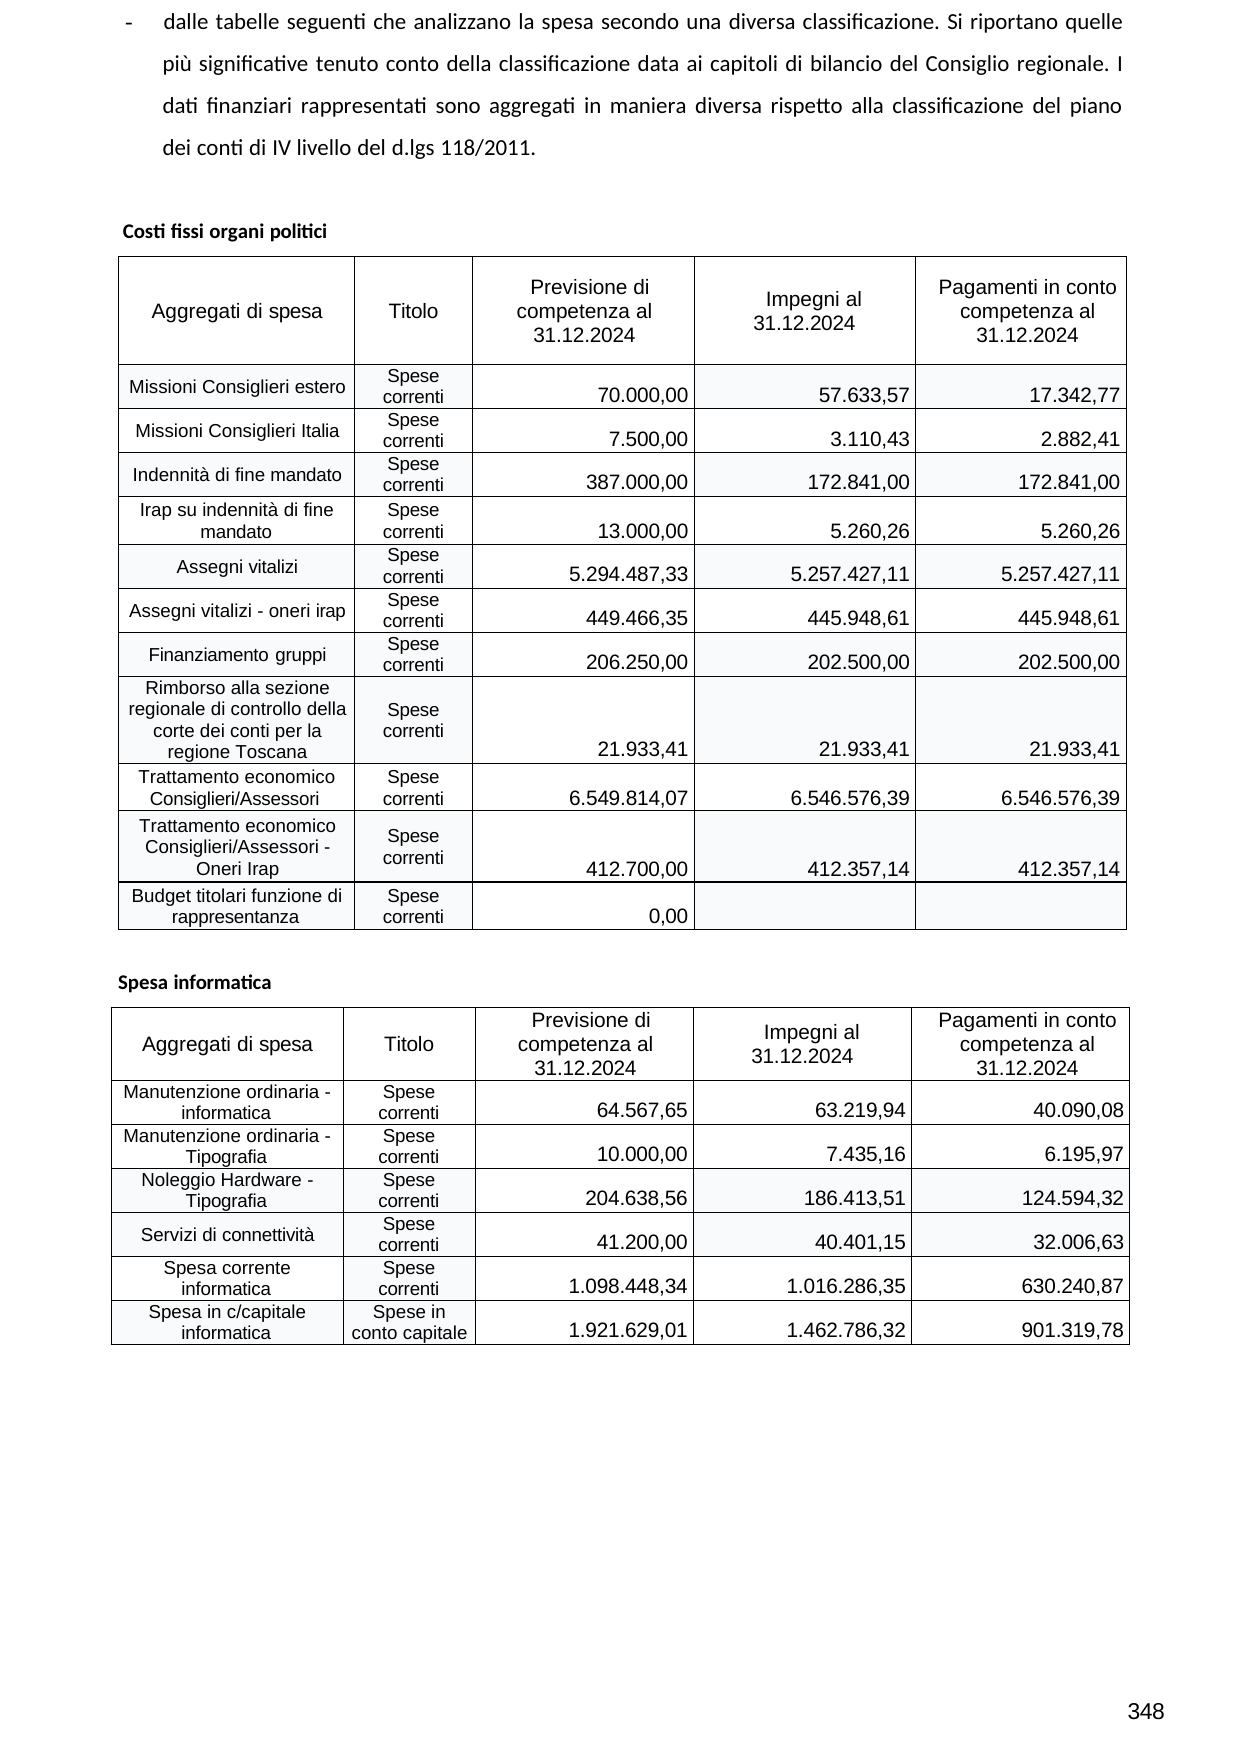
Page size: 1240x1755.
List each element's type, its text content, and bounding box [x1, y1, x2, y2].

table_cell 5.257.427,11 [695, 545, 915, 588]
table_cell Indennità di fine mandato [119, 453, 354, 496]
text Costi fissi organi politici [123, 218, 1225, 243]
table_cell Assegni vitalizi [119, 545, 354, 588]
table_cell 172.841,00 [916, 453, 1126, 496]
table_cell 10.000,00 [476, 1125, 693, 1168]
table_cell Spese correnti [344, 1213, 475, 1256]
table_cell Spese in conto capitale [344, 1301, 475, 1344]
text Spesa informatica [118, 969, 1225, 994]
table_cell 21.933,41 [916, 677, 1126, 763]
table_cell 124.594,32 [912, 1169, 1129, 1212]
table_header Previsione di competenza al 31.12.2024 [476, 1008, 693, 1080]
table_cell 21.933,41 [473, 677, 694, 763]
table_cell Manutenzione ordinaria - Tipografia [112, 1125, 343, 1168]
table_header Impegni al 31.12.2024 [694, 1008, 911, 1080]
table_header Impegni al 31.12.2024 [695, 257, 915, 364]
table_cell [695, 883, 915, 929]
table_cell 6.546.576,39 [916, 764, 1126, 810]
table_cell 202.500,00 [695, 633, 915, 676]
table_cell Spese correnti [355, 497, 472, 544]
table_cell Spese correnti [355, 365, 472, 408]
table_cell Rimborso alla sezione regionale di controllo della corte dei conti per la regione Toscana [119, 677, 354, 763]
table_header Pagamenti in conto competenza al 31.12.2024 [916, 257, 1126, 364]
table_header Aggregati di spesa [112, 1008, 343, 1080]
table_cell 1.016.286,35 [694, 1257, 911, 1300]
table_cell 7.500,00 [473, 409, 694, 452]
table_cell 70.000,00 [473, 365, 694, 408]
table_cell 40.401,15 [694, 1213, 911, 1256]
table_cell Manutenzione ordinaria - informatica [112, 1081, 343, 1124]
table_cell Spesa corrente informatica [112, 1257, 343, 1300]
table_header Pagamenti in conto competenza al 31.12.2024 [912, 1008, 1129, 1080]
table_cell 6.195,97 [912, 1125, 1129, 1168]
table_cell 449.466,35 [473, 589, 694, 632]
table_cell Budget titolari funzione di rappresentanza [119, 883, 354, 929]
table_cell 445.948,61 [695, 589, 915, 632]
table_cell Spese correnti [344, 1257, 475, 1300]
table_cell Servizi di connettività [112, 1213, 343, 1256]
table_cell 5.257.427,11 [916, 545, 1126, 588]
table_cell Missioni Consiglieri Italia [119, 409, 354, 452]
table_cell 5.294.487,33 [473, 545, 694, 588]
table_cell 204.638,56 [476, 1169, 693, 1212]
table_cell Irap su indennità di fine mandato [119, 497, 354, 544]
table_cell Assegni vitalizi - oneri irap [119, 589, 354, 632]
table_header Aggregati di spesa [119, 257, 354, 364]
table_cell 206.250,00 [473, 633, 694, 676]
table_cell Spese correnti [355, 633, 472, 676]
table_cell 186.413,51 [694, 1169, 911, 1212]
table_cell 202.500,00 [916, 633, 1126, 676]
table_cell Spese correnti [355, 589, 472, 632]
table_cell Spese correnti [344, 1125, 475, 1168]
table_header Titolo [344, 1008, 475, 1080]
table_cell 630.240,87 [912, 1257, 1129, 1300]
table_cell 13.000,00 [473, 497, 694, 544]
table_cell [916, 883, 1126, 929]
table_cell 3.110,43 [695, 409, 915, 452]
text - dalle tabelle seguenti che analizzano la spesa secondo una diversa classificazione. Si riportano quelle più significative tenuto conto della classificazione data ai capitoli di bilancio del Consiglio regionale. I dati finanziari rappresentati sono aggregati in maniera diversa rispetto alla classificazione del piano dei conti di IV livello del d.lgs 118/2011. [125, 7, 1123, 161]
table_cell Spese correnti [355, 409, 472, 452]
table_cell 32.006,63 [912, 1213, 1129, 1256]
table_cell Trattamento economico Consiglieri/Assessori [119, 764, 354, 810]
table_cell Spese correnti [355, 811, 472, 881]
table_cell 40.090,08 [912, 1081, 1129, 1124]
table_cell 412.700,00 [473, 811, 694, 881]
table_cell Spese correnti [344, 1081, 475, 1124]
table_cell 5.260,26 [695, 497, 915, 544]
table_cell Spese correnti [344, 1169, 475, 1212]
table_cell Spesa in c/capitale informatica [112, 1301, 343, 1344]
table_cell 7.435,16 [694, 1125, 911, 1168]
table_header Titolo [355, 257, 472, 364]
table_cell 5.260,26 [916, 497, 1126, 544]
table_cell Trattamento economico Consiglieri/Assessori - Oneri Irap [119, 811, 354, 881]
table_cell Missioni Consiglieri estero [119, 365, 354, 408]
table_cell Spese correnti [355, 883, 472, 929]
table_cell Spese correnti [355, 764, 472, 810]
table_cell 63.219,94 [694, 1081, 911, 1124]
table_cell 1.921.629,01 [476, 1301, 693, 1344]
table_cell Spese correnti [355, 453, 472, 496]
table_cell 6.549.814,07 [473, 764, 694, 810]
table_cell Spese correnti [355, 677, 472, 763]
table_cell 41.200,00 [476, 1213, 693, 1256]
table_cell 1.462.786,32 [694, 1301, 911, 1344]
table_cell Finanziamento gruppi [119, 633, 354, 676]
table_cell Spese correnti [355, 545, 472, 588]
table_cell 1.098.448,34 [476, 1257, 693, 1300]
table_cell 6.546.576,39 [695, 764, 915, 810]
table_cell 0,00 [473, 883, 694, 929]
table_cell 17.342,77 [916, 365, 1126, 408]
table_cell 412.357,14 [695, 811, 915, 881]
table_cell 412.357,14 [916, 811, 1126, 881]
table_cell 64.567,65 [476, 1081, 693, 1124]
table_cell Noleggio Hardware - Tipografia [112, 1169, 343, 1212]
table_cell 172.841,00 [695, 453, 915, 496]
table_cell 387.000,00 [473, 453, 694, 496]
table_cell 57.633,57 [695, 365, 915, 408]
table_cell 901.319,78 [912, 1301, 1129, 1344]
table_cell 21.933,41 [695, 677, 915, 763]
table_cell 445.948,61 [916, 589, 1126, 632]
table_header Previsione di competenza al 31.12.2024 [473, 257, 694, 364]
table_cell 2.882,41 [916, 409, 1126, 452]
